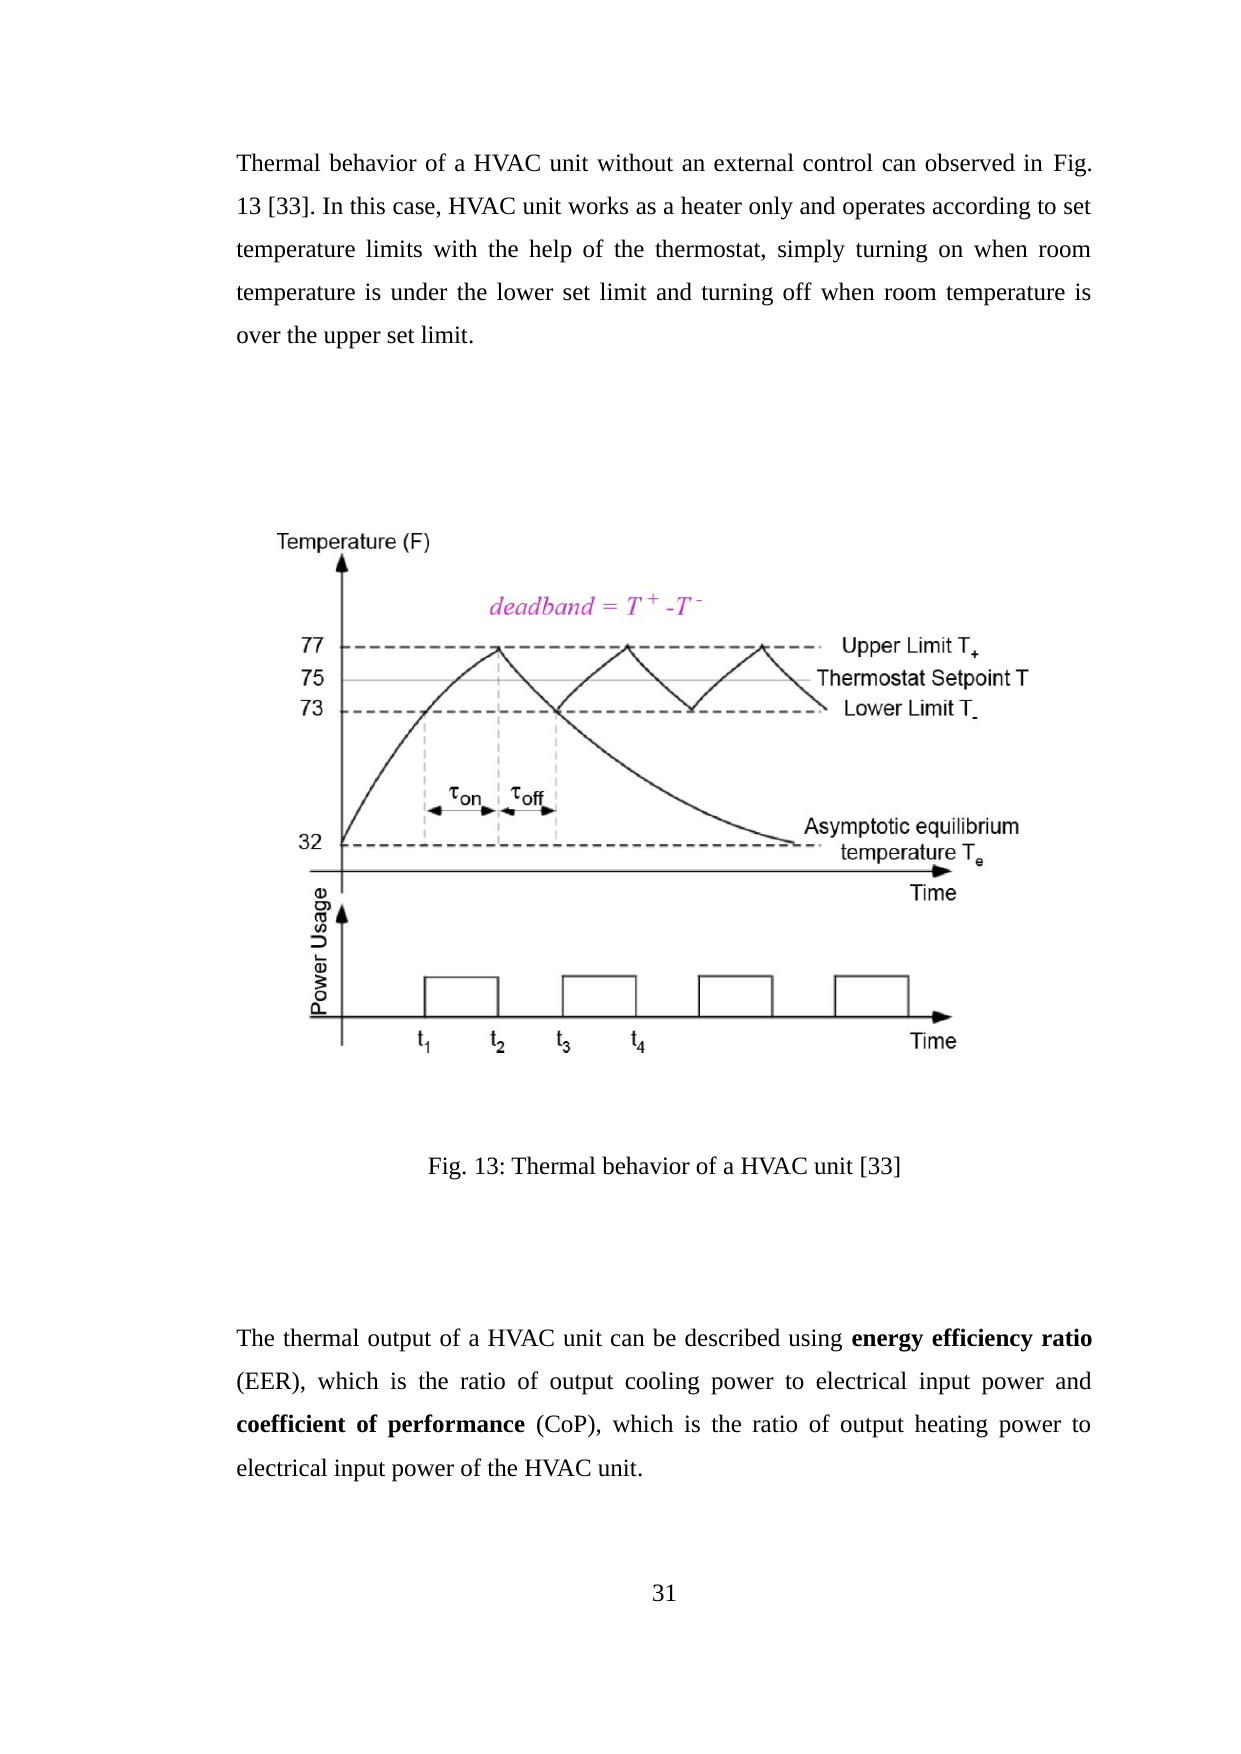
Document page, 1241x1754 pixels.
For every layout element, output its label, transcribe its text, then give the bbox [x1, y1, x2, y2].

text Fig. 13: Thermal behavior of a HVAC unit [33] [236, 1151, 1093, 1179]
text The thermal output of a HVAC unit can be described using energy efficiency ratio (EER), which is the ratio of output cooling power to electrical input power and coefficient of performance (CoP), which is the ratio of output heating power to electrical input power of the HVAC unit. [236, 1323, 1093, 1481]
picture [236, 505, 1093, 1097]
text Thermal behavior of a HVAC unit without an external control can observed in Fig. 13 [33]. In this case, HVAC unit works as a heater only and operates according to set temperature limits with the help of the thermostat, simply turning on when room temperature is under the lower set limit and turning off when room temperature is over the upper set limit. [236, 148, 1093, 349]
